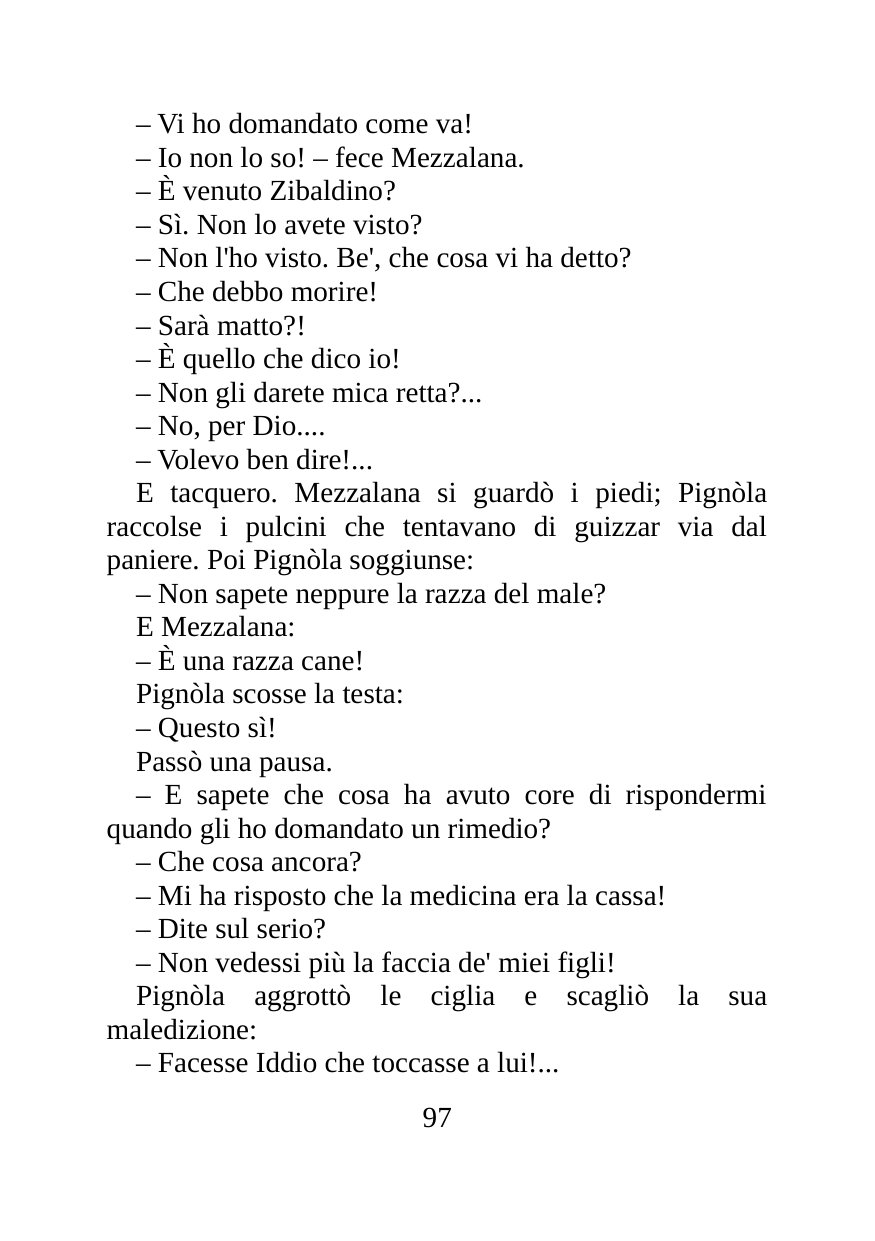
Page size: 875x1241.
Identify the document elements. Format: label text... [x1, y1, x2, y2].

text ‒ Non vedessi più la faccia de' miei figli! [106, 945, 768, 978]
text ‒ Sarà matto?! [106, 308, 768, 341]
text ‒ Facesse Iddio che toccasse a lui!... [106, 1046, 768, 1079]
text ‒ E sapete che cosa ha avuto core di rispondermi quando gli ho domandato un rimedio? [106, 777, 768, 844]
text ‒ È quello che dico io! [106, 341, 768, 375]
text ‒ Volevo ben dire!... [106, 442, 768, 475]
text Pignòla aggrottò le ciglia e scagliò la sua maledizione: [106, 978, 768, 1046]
text ‒ Questo sì! [106, 710, 768, 744]
text ‒ Che cosa ancora? [106, 844, 768, 878]
text ‒ Dite sul serio? [106, 911, 768, 945]
text E Mezzalana: [106, 609, 768, 643]
text ‒ Non gli darete mica retta?... [106, 375, 768, 408]
text ‒ Mi ha risposto che la medicina era la cassa! [106, 878, 768, 911]
text ‒ Non sapete neppure la razza del male? [106, 576, 768, 609]
text ‒ È venuto Zibaldino? [106, 173, 768, 207]
text Pignòla scosse la testa: [106, 677, 768, 710]
text ‒ Io non lo so! ‒ fece Mezzalana. [106, 140, 768, 173]
text ‒ Che debbo morire! [106, 274, 768, 308]
text E tacquero. Mezzalana si guardò i piedi; Pignòla raccolse i pulcini che tentavano di guizzar via dal paniere. Poi Pignòla soggiunse: [106, 475, 768, 576]
text Passò una pausa. [106, 744, 768, 777]
text ‒ No, per Dio.... [106, 408, 768, 442]
text ‒ È una razza cane! [106, 643, 768, 677]
text ‒ Vi ho domandato come va! [106, 106, 768, 140]
text ‒ Non l'ho visto. Be', che cosa vi ha detto? [106, 241, 768, 274]
text ‒ Sì. Non lo avete visto? [106, 207, 768, 241]
